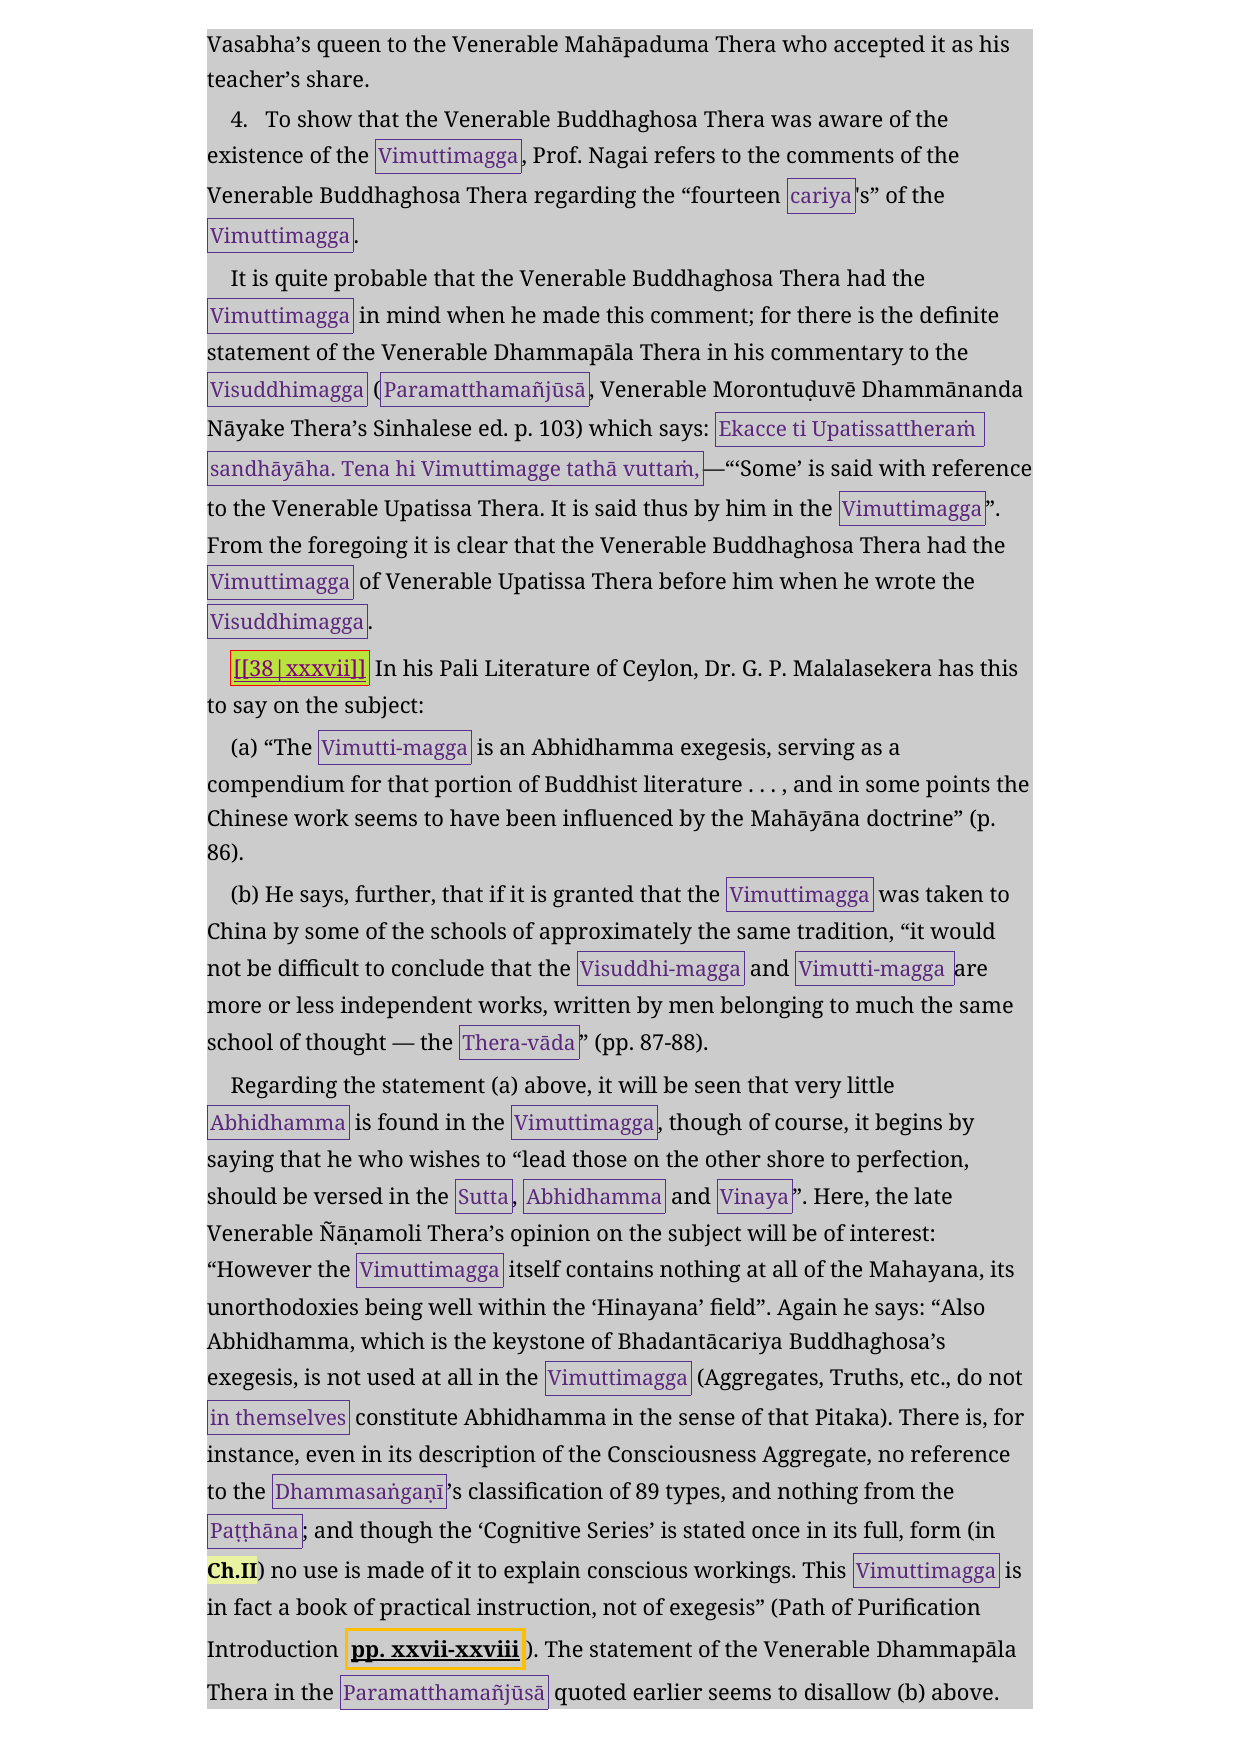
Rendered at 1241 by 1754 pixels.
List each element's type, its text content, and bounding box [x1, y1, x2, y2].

text Vasabha’s queen to the Venerable Mahāpaduma Thera who accepted it as his teacher’s share. [207, 29, 1033, 93]
text [[38|xxxvii]] In his Pali Literature of Ceylon, Dr. G. P. Malalasekera has this to say on the subject: [207, 649, 1033, 719]
text (a) “The Vimutti-magga is an Abhidhamma exegesis, serving as a compendium for that portion of Buddhist literature . . . , and in some points the Chinese work seems to have been influenced by the Mahāyāna doctrine” (p. 86). [207, 730, 1033, 867]
text (b) He says, further, that if it is granted that the Vimuttimagga was taken to China by some of the schools of approximately the same tradition, “it would not be difficult to conclude that the Visuddhi-magga and Vimutti-magga are more or less independent works, written by men belonging to much the same school of thought — the Thera-vāda” (pp. 87-88). [207, 877, 1033, 1059]
text It is quite probable that the Venerable Buddhaghosa Thera had the Vimuttimagga in mind when he made this comment; for there is the definite statement of the Venerable Dhammapāla Thera in his commentary to the Visuddhimagga (Paramatthamañjūsā, Venerable Morontuḍuvē Dhammānanda Nāyake Thera’s Sinhalese ed. p. 103) which says: Ekacce ti Upatissattheraṁ sandhāyāha. Tena hi Vimuttimagge tathā vuttaṁ,—“‘Some’ is said with reference to the Venerable Upatissa Thera. It is said thus by him in the Vimuttimagga”. From the foregoing it is clear that the Venerable Buddhaghosa Thera had the Vimuttimagga of Venerable Upatissa Thera before him when he wrote the Visuddhimagga. [207, 263, 1033, 638]
text Regarding the statement (a) above, it will be seen that very little Abhidhamma is found in the Vimuttimagga, though of course, it begins by saying that he who wishes to “lead those on the other shore to perfection, should be versed in the Sutta, Abhidhamma and Vinaya”. Here, the late Venerable Ñāṇamoli Thera’s opinion on the subject will be of interest: “However the Vimuttimagga itself contains nothing at all of the Mahayana, its unorthodoxies being well within the ‘Hinayana’ field”. Again he says: “Also Abhidhamma, which is the keystone of Bhadantācariya Buddhaghosa’s exegesis, is not used at all in the Vimuttimagga (Aggregates, Truths, etc., do not in themselves constitute Abhidhamma in the sense of that Pitaka). There is, for instance, even in its description of the Consciousness Aggregate, no reference to the Dhammasaṅgaṇī’s classification of 89 types, and nothing from the Paṭṭhāna; and though the ‘Cognitive Series’ is stated once in its full, form (in Ch.II) no use is made of it to explain conscious workings. This Vimuttimagga is in fact a book of practical instruction, not of exegesis” (Path of Purification Introduction pp. xxvii-xxviii). The statement of the Venerable Dhammapāla Thera in the Paramatthamañjūsā quoted earlier seems to disallow (b) above. [207, 1070, 1033, 1709]
text 4. To show that the Venerable Buddhaghosa Thera was aware of the existence of the Vimuttimagga, Prof. Nagai refers to the comments of the Venerable Buddhaghosa Thera regarding the “fourteen cariya's” of the Vimuttimagga. [207, 104, 1033, 252]
